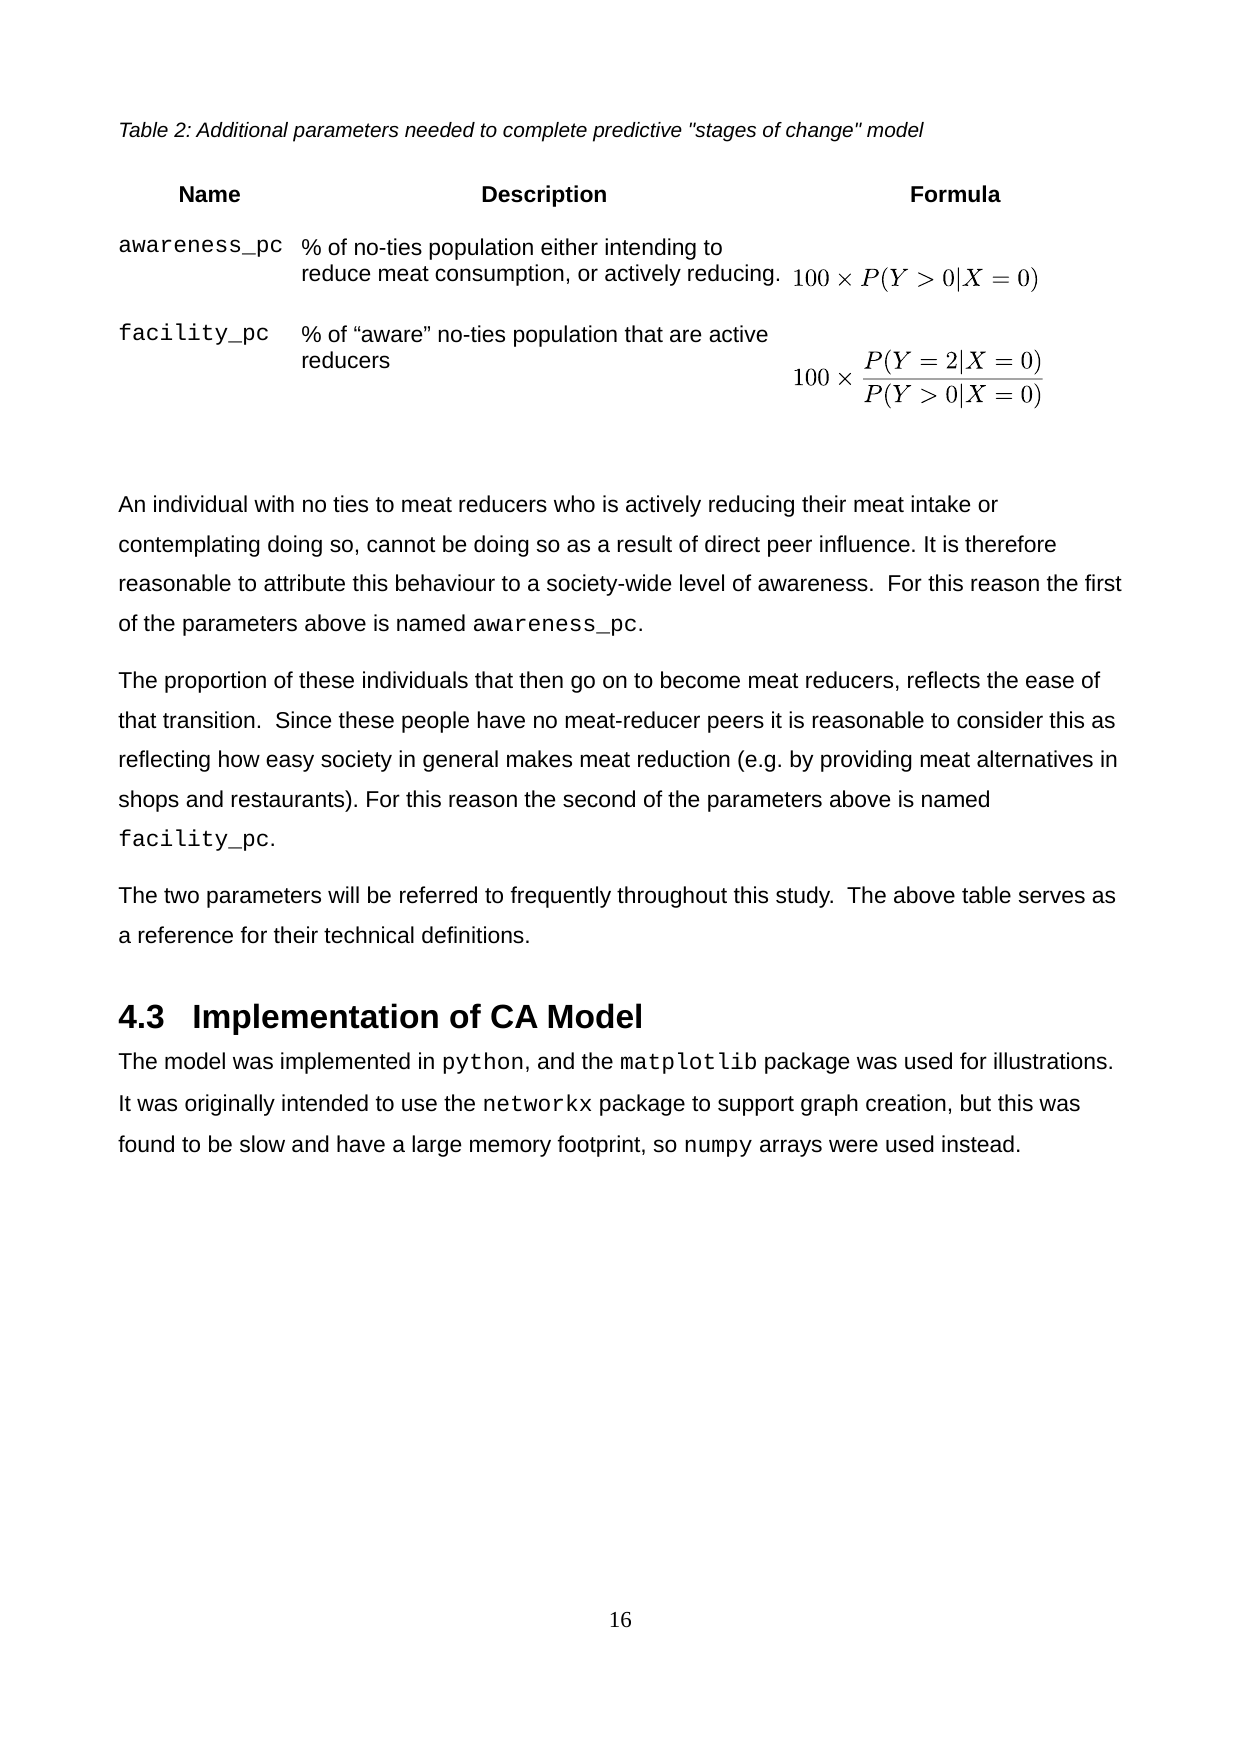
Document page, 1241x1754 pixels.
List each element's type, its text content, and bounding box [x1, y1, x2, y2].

subtitle Implementation of CA Model [118, 997, 1122, 1036]
text An individual with no ties to meat reducers who is actively reducing their meat intake or contemplating doing so, cannot be doing so as a result of direct peer influence. It is therefore reasonable to attribute this behaviour to a society-wide level of awareness. For this reason the first of the parameters above is named awareness_pc. [118, 491, 1122, 638]
text The proportion of these individuals that then go on to become meat reducers, reflects the ease of that transition. Since these people have no meat-reducer peers it is reasonable to consider this as reflecting how easy society in general makes meat reduction (e.g. by providing meat alternatives in shops and restaurants). For this reason the second of the parameters above is named facility_pc. [118, 667, 1122, 853]
text Table 2: Additional parameters needed to complete predictive "stages of change" model [118, 118, 1122, 142]
table_cell [788, 321, 1123, 437]
text The model was implemented in python, and the matplotlib package was used for illustrations. It was originally intended to use the networkx package to support graph creation, but this was found to be slow and have a large memory footprint, so numpy arrays were used instead. [118, 1048, 1122, 1159]
text The two parameters will be referred to frequently throughout this study. The above table serves as a reference for their technical definitions. [118, 882, 1122, 948]
table_cell awareness_pc [118, 234, 301, 321]
table_header Name [118, 155, 301, 234]
table_cell % of no-ties population either intending to reduce meat consumption, or actively reducing. [301, 234, 787, 321]
table_cell % of “aware” no-ties population that are active reducers [301, 321, 787, 437]
table_cell facility_pc [118, 321, 301, 437]
table_header Description [301, 155, 787, 234]
table_header Formula [788, 155, 1123, 234]
table_cell [788, 234, 1123, 321]
